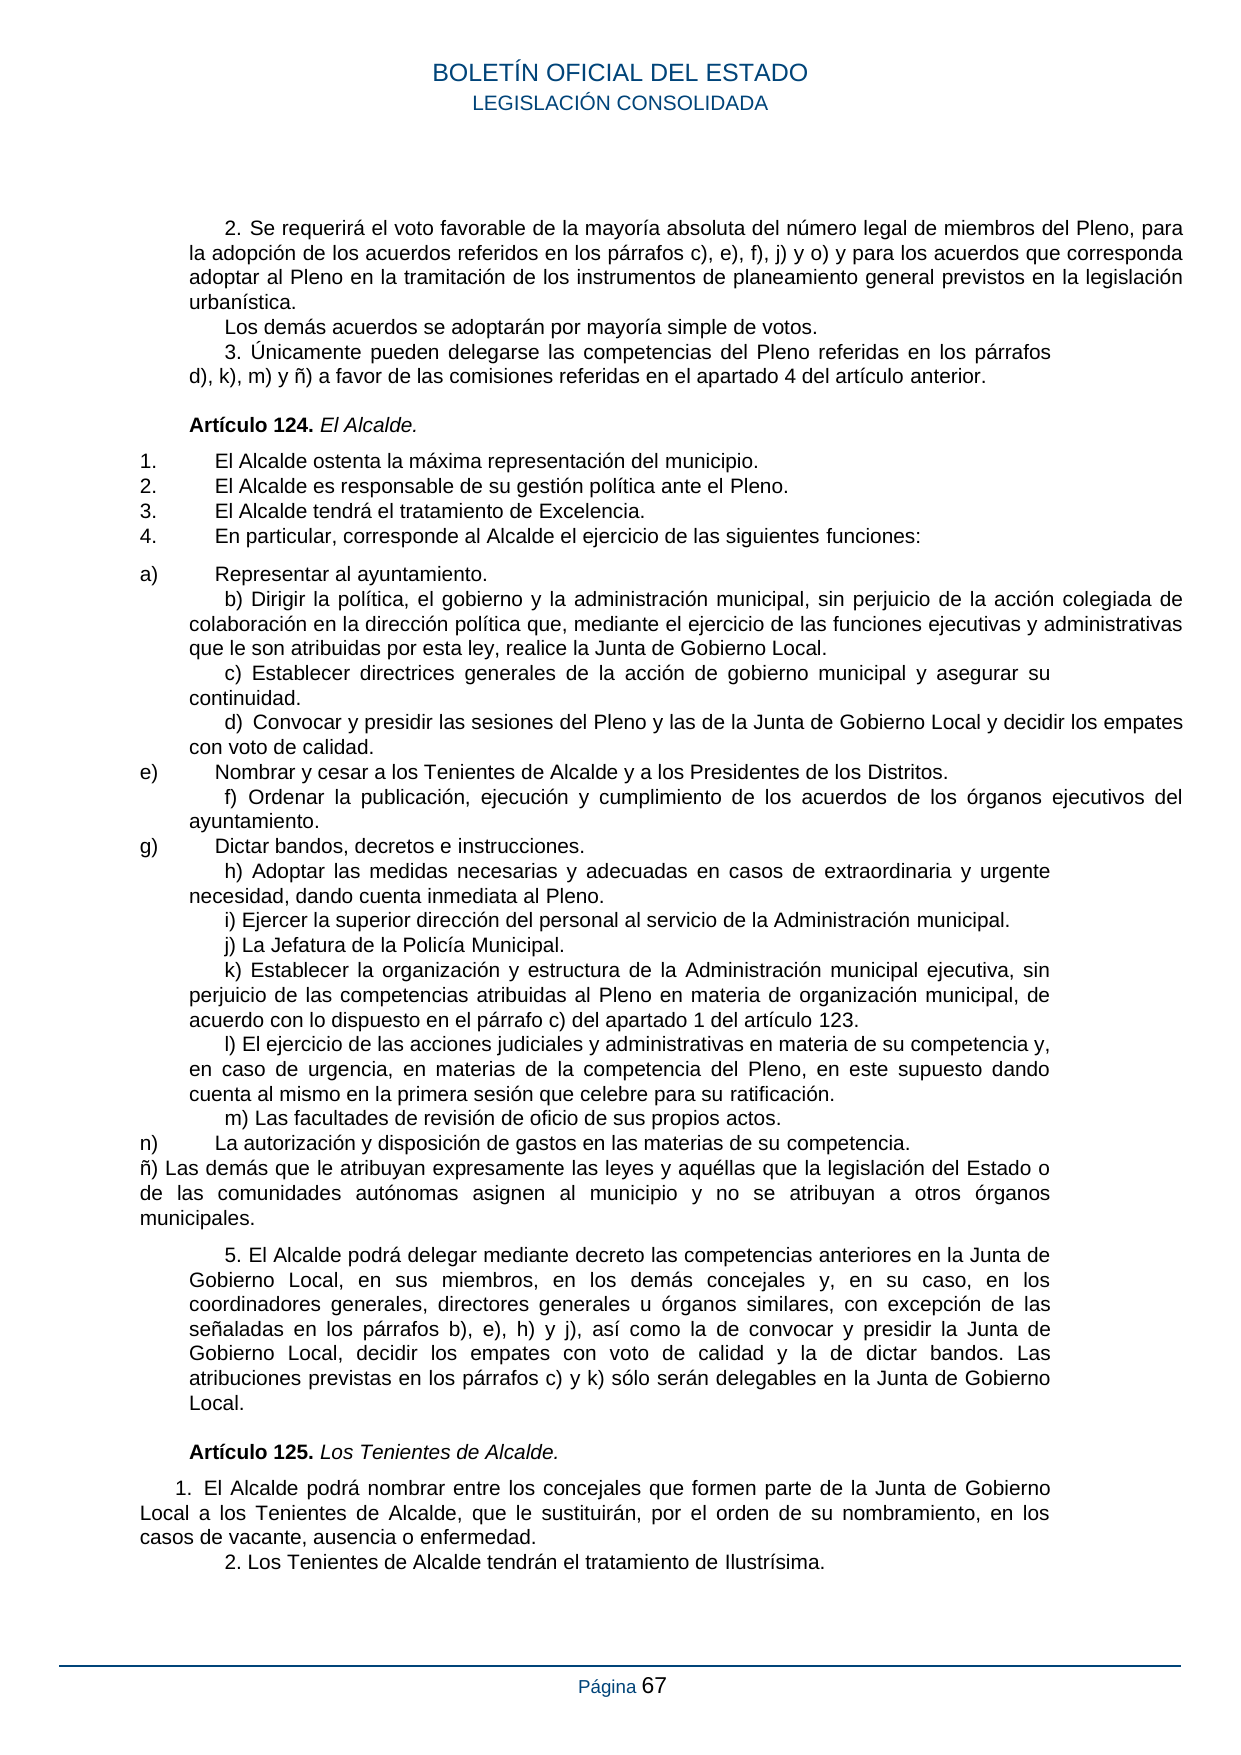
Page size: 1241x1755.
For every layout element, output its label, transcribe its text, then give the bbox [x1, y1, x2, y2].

list El Alcalde tendrá el tratamiento de Excelencia. [139, 499, 1184, 523]
list En particular, corresponde al Alcalde el ejercicio de las siguientes funciones: [139, 524, 1184, 548]
text Artículo 124. El Alcalde. [189, 413, 1184, 437]
list El ejercicio de las acciones judiciales y administrativas en materia de su competencia y, en caso de urgencia, en materias de la competencia del Pleno, en este supuesto dando cuenta al mismo en la primera sesión que celebre para su ratificación. [189, 1032, 1052, 1105]
list Establecer la organización y estructura de la Administración municipal ejecutiva, sin perjuicio de las competencias atribuidas al Pleno en materia de organización municipal, de acuerdo con lo dispuesto en el párrafo c) del apartado 1 del artículo 123. [189, 958, 1052, 1031]
list Únicamente pueden delegarse las competencias del Pleno referidas en los párrafos d), k), m) y ñ) a favor de las comisiones referidas en el apartado 4 del artículo anterior. [189, 339, 1052, 388]
list Los Tenientes de Alcalde tendrán el tratamiento de Ilustrísima. [224, 1550, 1184, 1574]
list El Alcalde es responsable de su gestión política ante el Pleno. [139, 474, 1184, 498]
text Los demás acuerdos se adoptarán por mayoría simple de votos. [224, 314, 1184, 338]
list Ejercer la superior dirección del personal al servicio de la Administración municipal. [224, 908, 1184, 932]
list El Alcalde podrá delegar mediante decreto las competencias anteriores en la Junta de Gobierno Local, en sus miembros, en los demás concejales y, en su caso, en los coordinadores generales, directores generales u órganos similares, con excepción de las señaladas en los párrafos b), e), h) y j), así como la de convocar y presidir la Junta de Gobierno Local, decidir los empates con voto de calidad y la de dictar bandos. Las atribuciones previstas en los párrafos c) y k) sólo serán delegables en la Junta de Gobierno Local. [189, 1243, 1052, 1414]
text Artículo 125. Los Tenientes de Alcalde. [189, 1440, 1184, 1464]
list Establecer directrices generales de la acción de gobierno municipal y asegurar su continuidad. [189, 661, 1052, 709]
list La Jefatura de la Policía Municipal. [224, 933, 1184, 957]
list Adoptar las medidas necesarias y adecuadas en casos de extraordinaria y urgente necesidad, dando cuenta inmediata al Pleno. [189, 859, 1052, 907]
list El Alcalde ostenta la máxima representación del municipio. [139, 449, 1184, 473]
list Convocar y presidir las sesiones del Pleno y las de la Junta de Gobierno Local y decidir los empates con voto de calidad. [189, 710, 1184, 759]
list Representar al ayuntamiento. [139, 562, 1184, 586]
list Se requerirá el voto favorable de la mayoría absoluta del número legal de miembros del Pleno, para la adopción de los acuerdos referidos en los párrafos c), e), f), j) y o) y para los acuerdos que corresponda adoptar al Pleno en la tramitación de los instrumentos de planeamiento general previstos en la legislación urbanística. [189, 216, 1184, 313]
list La autorización y disposición de gastos en las materias de su competencia. [139, 1131, 1184, 1155]
list El Alcalde podrá nombrar entre los concejales que formen parte de la Junta de Gobierno Local a los Tenientes de Alcalde, que le sustituirán, por el orden de su nombramiento, en los casos de vacante, ausencia o enfermedad. [139, 1476, 1052, 1549]
text ñ) Las demás que le atribuyan expresamente las leyes y aquéllas que la legislación del Estado o de las comunidades autónomas asignen al municipio y no se atribuyan a otros órganos municipales. [139, 1156, 1052, 1229]
list Nombrar y cesar a los Tenientes de Alcalde y a los Presidentes de los Distritos. [139, 759, 1184, 783]
list Dictar bandos, decretos e instrucciones. [139, 834, 1184, 858]
list Ordenar la publicación, ejecución y cumplimiento de los acuerdos de los órganos ejecutivos del ayuntamiento. [189, 784, 1184, 833]
list Las facultades de revisión de oficio de sus propios actos. [224, 1106, 1184, 1130]
list Dirigir la política, el gobierno y la administración municipal, sin perjuicio de la acción colegiada de colaboración en la dirección política que, mediante el ejercicio de las funciones ejecutivas y administrativas que le son atribuidas por esta ley, realice la Junta de Gobierno Local. [189, 587, 1184, 660]
